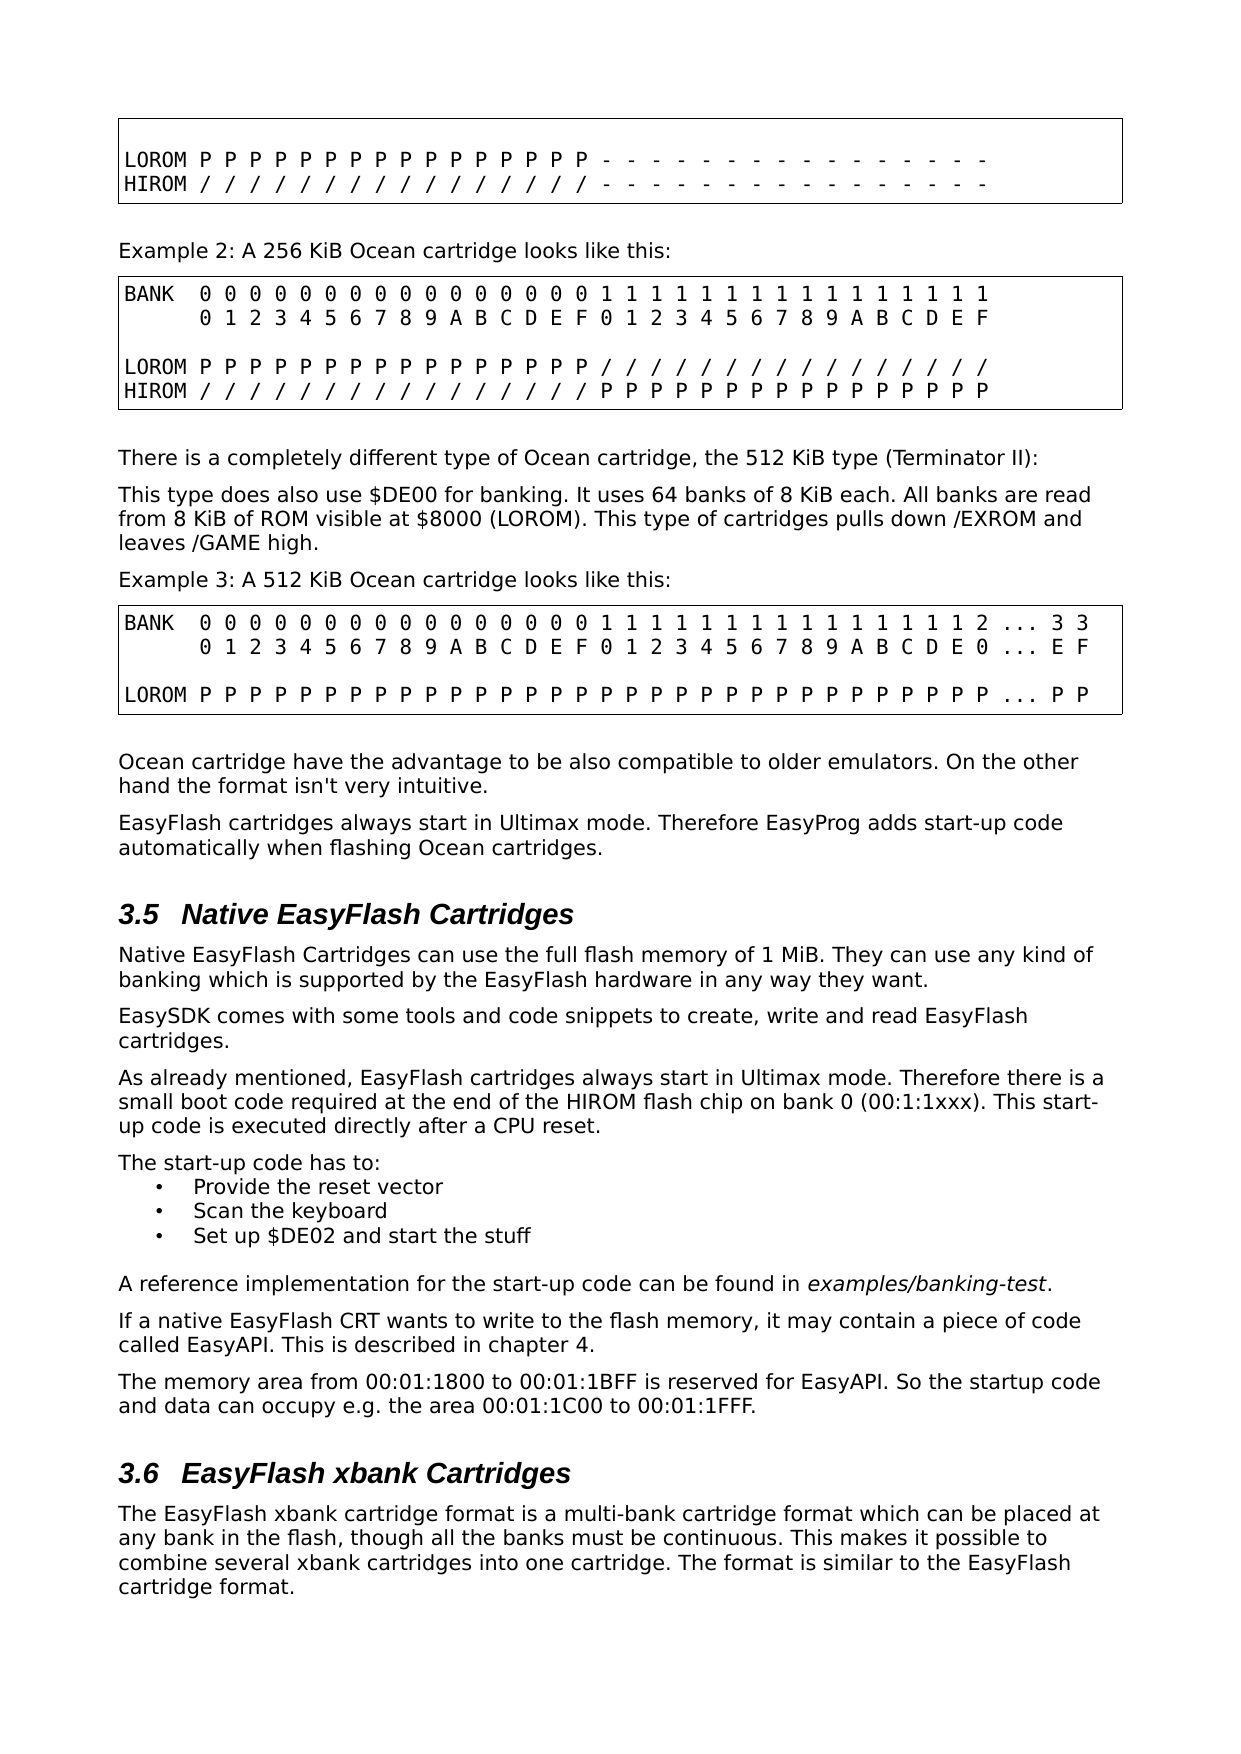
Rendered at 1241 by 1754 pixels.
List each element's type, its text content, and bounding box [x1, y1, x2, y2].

table_header BANK 0 0 0 0 0 0 0 0 0 0 0 0 0 0 0 0 1 1 1 1 1 1 1 1 1 1 1 1 1 1 1 1 0 1 2 3 4 5 6 7 8 9 A B C D E F 0 1 2 3 4 5 6 7 8 9 A B C D E F LOROM P P P P P P P P P P P P P P P P / / / / / / / / / / / / / / / / HIROM / / / / / / / / / / / / / / / / P P P P P P P P P P P P P P P P [119, 277, 1122, 409]
table_header BANK 0 0 0 0 0 0 0 0 0 0 0 0 0 0 0 0 1 1 1 1 1 1 1 1 1 1 1 1 1 1 1 2 ... 3 3 0 1 2 3 4 5 6 7 8 9 A B C D E F 0 1 2 3 4 5 6 7 8 9 A B C D E 0 ... E F LOROM P P P P P P P P P P P P P P P P P P P P P P P P P P P P P P P P ... P P [119, 606, 1122, 713]
list Set up $DE02 and start the stuff [156, 1224, 1122, 1248]
list Provide the reset vector [156, 1175, 1122, 1199]
text If a native EasyFlash CRT wants to write to the flash memory, it may contain a piece of code called EasyAPI. This is described in chapter 4. [118, 1309, 1122, 1357]
text The start-up code has to: [118, 1151, 1122, 1175]
text As already mentioned, EasyFlash cartridges always start in Ultimax mode. Therefore there is a small boot code required at the end of the HIROM flash chip on bank 0 (00:1:1xxx). This start-up code is executed directly after a CPU reset. [118, 1066, 1122, 1138]
text Example 2: A 256 KiB Ocean cartridge looks like this: [118, 239, 1122, 264]
text Native EasyFlash Cartridges can use the full flash memory of 1 MiB. They can use any kind of banking which is supported by the EasyFlash hardware in any way they want. [118, 943, 1122, 992]
text This type does also use $DE00 for banking. It uses 64 banks of 8 KiB each. All banks are read from 8 KiB of ROM visible at $8000 (LOROM). This type of cartridges pulls down /EXROM and leaves /GAME high. [118, 483, 1122, 556]
text EasySDK comes with some tools and code snippets to create, write and read EasyFlash cartridges. [118, 1004, 1122, 1053]
table_header LOROM P P P P P P P P P P P P P P P P - - - - - - - - - - - - - - - - HIROM / / / / / / / / / / / / / / / / - - - - - - - - - - - - - - - - [119, 119, 1122, 202]
list Scan the keyboard [156, 1199, 1122, 1224]
text The EasyFlash xbank cartridge format is a multi-bank cartridge format which can be placed at any bank in the flash, though all the banks must be continuous. This makes it possible to combine several xbank cartridges into one cartridge. The format is similar to the EasyFlash cartridge format. [118, 1502, 1122, 1599]
text The memory area from 00:01:1800 to 00:01:1BFF is reserved for EasyAPI. So the startup code and data can occupy e.g. the area 00:01:1C00 to 00:01:1FFF. [118, 1370, 1122, 1418]
text Ocean cartridge have the advantage to be also compatible to older emulators. On the other hand the format isn't very intuitive. [118, 750, 1122, 799]
text Example 3: A 512 KiB Ocean cartridge looks like this: [118, 568, 1122, 592]
text There is a completely different type of Ocean cartridge, the 512 KiB type (Terminator II): [118, 446, 1122, 470]
text A reference implementation for the start-up code can be found in examples/banking-test. [118, 1272, 1122, 1296]
subtitle EasyFlash xbank Cartridges [118, 1456, 1122, 1489]
subtitle Native EasyFlash Cartridges [118, 897, 1122, 931]
text EasyFlash cartridges always start in Ultimax mode. Therefore EasyProg adds start-up code automatically when flashing Ocean cartridges. [118, 811, 1122, 860]
